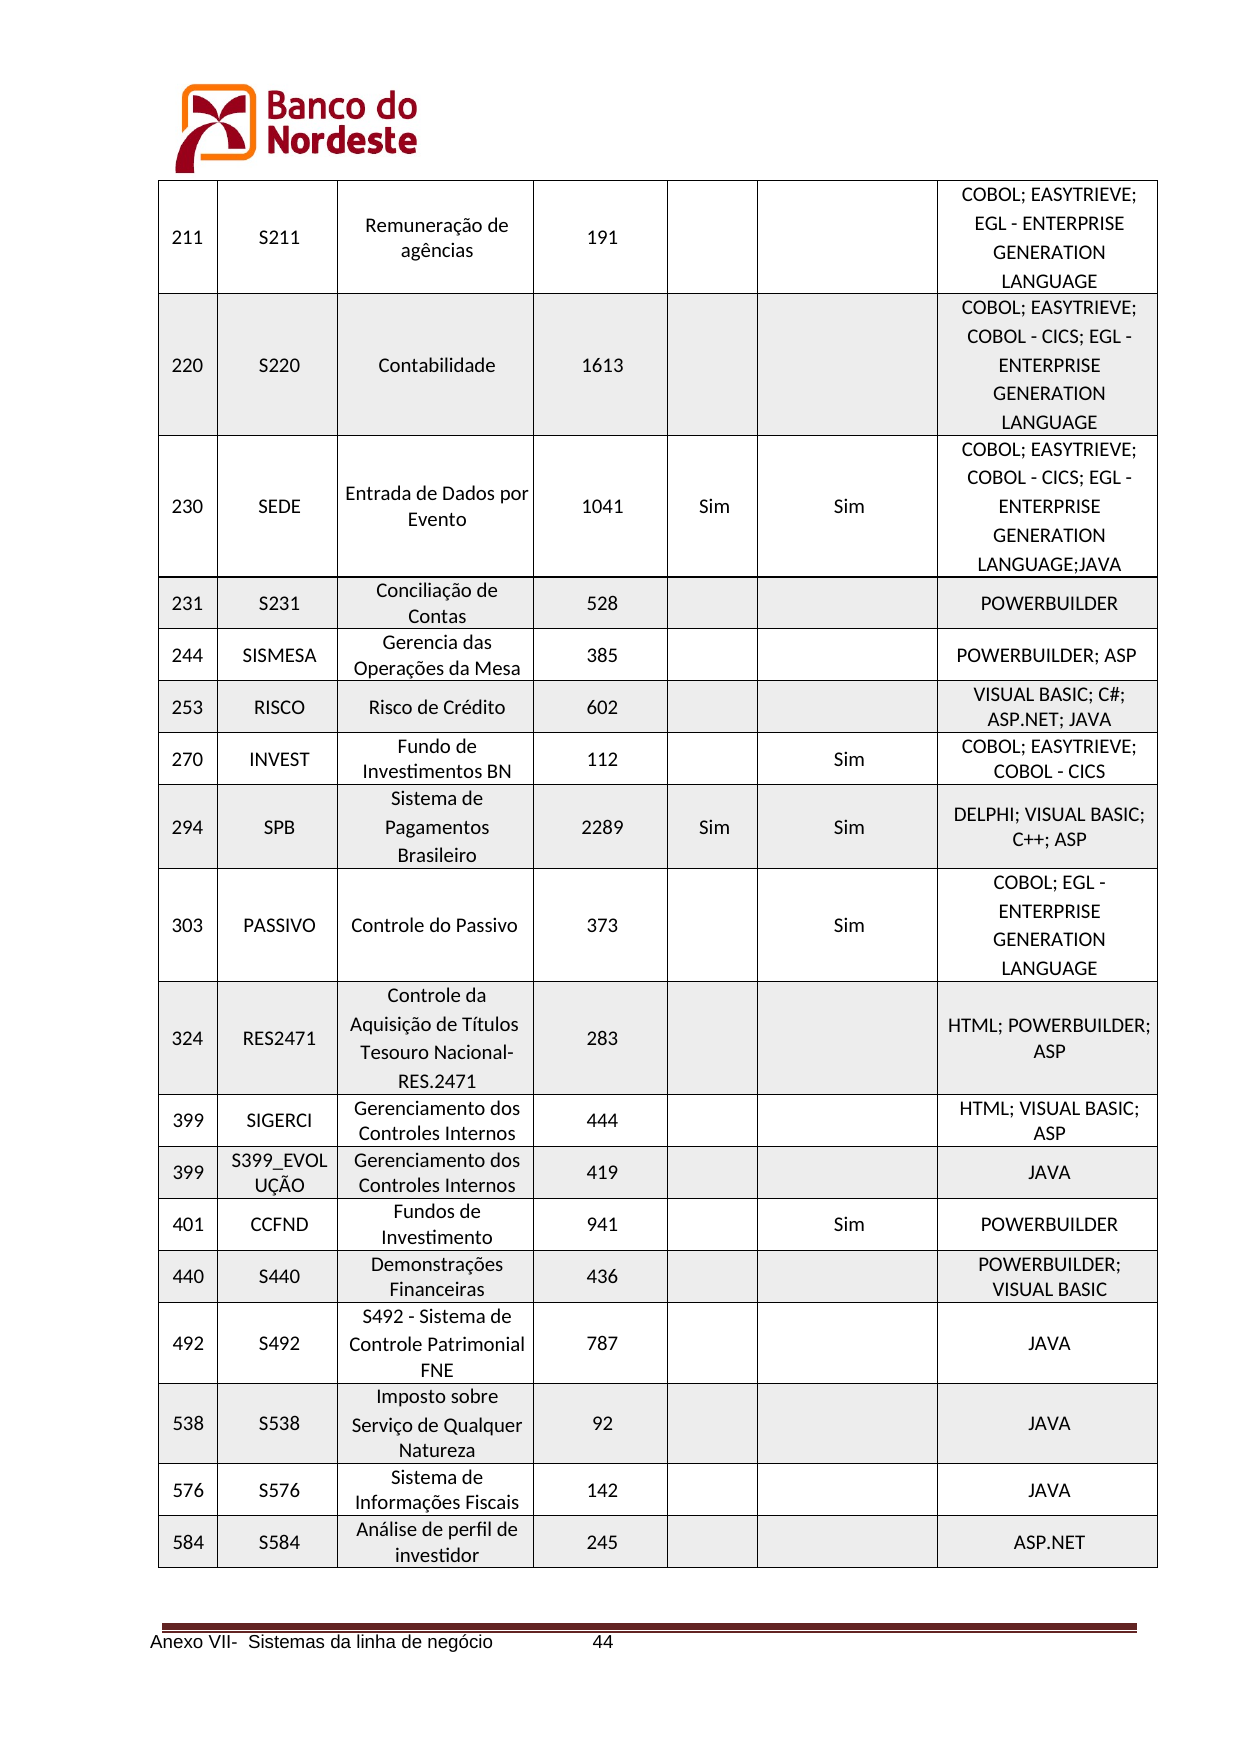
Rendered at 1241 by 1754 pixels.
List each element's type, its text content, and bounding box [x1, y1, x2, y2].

table_cell S399_EVOL UÇÃO [218, 1147, 337, 1198]
table_cell COBOL; EASYTRIEVE; COBOL - CICS; EGL - ENTERPRISE GENERATION LANGUAGE [938, 294, 1157, 435]
table_cell JAVA [938, 1303, 1157, 1382]
table_cell 492 [159, 1303, 217, 1382]
table_cell [758, 982, 937, 1094]
table_cell S440 [218, 1251, 337, 1302]
table_cell Demonstrações Financeiras [338, 1251, 533, 1302]
table_cell 92 [534, 1384, 667, 1463]
table_cell 283 [534, 982, 667, 1094]
table_cell 294 [159, 785, 217, 868]
table_cell Gerenciamento dos Controles Internos [338, 1095, 533, 1146]
table_cell Sistema de Informações Fiscais [338, 1464, 533, 1515]
table_cell Análise de perfil de investidor [338, 1516, 533, 1567]
table_cell PASSIVO [218, 869, 337, 981]
table_cell Sistema de Pagamentos Brasileiro [338, 785, 533, 868]
table_cell HTML; VISUAL BASIC; ASP [938, 1095, 1157, 1146]
table_cell POWERBUILDER; ASP [938, 629, 1157, 680]
table_cell 444 [534, 1095, 667, 1146]
table_cell 385 [534, 629, 667, 680]
table_cell SPB [218, 785, 337, 868]
table_cell 1041 [534, 436, 667, 576]
table_cell Gerencia das Operações da Mesa [338, 629, 533, 680]
table_cell Sim [758, 785, 937, 868]
table_cell [668, 1464, 757, 1515]
table_cell [668, 681, 757, 732]
table_cell 231 [159, 578, 217, 628]
table_cell 324 [159, 982, 217, 1094]
table_cell HTML; POWERBUILDER; ASP [938, 982, 1157, 1094]
table_cell INVEST [218, 733, 337, 784]
table_cell Sim [668, 785, 757, 868]
table_cell [668, 869, 757, 981]
table_cell [758, 681, 937, 732]
table_cell 401 [159, 1199, 217, 1250]
table_cell [758, 181, 937, 293]
table_cell [668, 1303, 757, 1382]
table_cell [668, 629, 757, 680]
table_cell 440 [159, 1251, 217, 1302]
table_cell S584 [218, 1516, 337, 1567]
table_cell 191 [534, 181, 667, 293]
table_cell Controle da Aquisição de Títulos Tesouro Nacional- RES.2471 [338, 982, 533, 1094]
table_cell COBOL; EASYTRIEVE; COBOL - CICS [938, 733, 1157, 784]
table_cell S492 [218, 1303, 337, 1382]
table_cell COBOL; EASYTRIEVE; EGL - ENTERPRISE GENERATION LANGUAGE [938, 181, 1157, 293]
table_cell [758, 294, 937, 435]
table_cell Imposto sobre Serviço de Qualquer Natureza [338, 1384, 533, 1463]
table_cell [758, 578, 937, 628]
table_cell Gerenciamento dos Controles Internos [338, 1147, 533, 1198]
table_cell 220 [159, 294, 217, 435]
table_cell SIGERCI [218, 1095, 337, 1146]
table_cell 399 [159, 1095, 217, 1146]
table_cell 419 [534, 1147, 667, 1198]
table_cell ASP.NET [938, 1516, 1157, 1567]
table_cell POWERBUILDER [938, 578, 1157, 628]
table_cell COBOL; EASYTRIEVE; COBOL - CICS; EGL - ENTERPRISE GENERATION LANGUAGE;JAVA [938, 436, 1157, 576]
table_cell Contabilidade [338, 294, 533, 435]
table_cell DELPHI; VISUAL BASIC; C++; ASP [938, 785, 1157, 868]
table_cell JAVA [938, 1384, 1157, 1463]
table_cell 303 [159, 869, 217, 981]
table_cell [758, 1095, 937, 1146]
table_cell Remuneração de agências [338, 181, 533, 293]
table_cell [758, 1384, 937, 1463]
table_cell CCFND [218, 1199, 337, 1250]
table_cell Controle do Passivo [338, 869, 533, 981]
table_cell 399 [159, 1147, 217, 1198]
table_cell [668, 733, 757, 784]
table_cell POWERBUILDER; VISUAL BASIC [938, 1251, 1157, 1302]
table_cell Sim [758, 1199, 937, 1250]
table_cell S220 [218, 294, 337, 435]
table_cell S231 [218, 578, 337, 628]
table_cell JAVA [938, 1464, 1157, 1515]
table_cell [668, 1251, 757, 1302]
table_cell [668, 578, 757, 628]
table_cell [668, 1147, 757, 1198]
table_cell 270 [159, 733, 217, 784]
table_cell 436 [534, 1251, 667, 1302]
picture [165, 73, 424, 180]
table_cell 112 [534, 733, 667, 784]
table_cell [668, 181, 757, 293]
table_cell [668, 1384, 757, 1463]
table_cell S211 [218, 181, 337, 293]
table_cell [758, 1251, 937, 1302]
table_cell 602 [534, 681, 667, 732]
table_cell 1613 [534, 294, 667, 435]
table_cell RISCO [218, 681, 337, 732]
table_cell Conciliação de Contas [338, 578, 533, 628]
table_cell 584 [159, 1516, 217, 1567]
table_cell Sim [758, 869, 937, 981]
table_cell SEDE [218, 436, 337, 576]
table_cell 528 [534, 578, 667, 628]
table_cell Fundos de Investimento [338, 1199, 533, 1250]
table_cell VISUAL BASIC; C#; ASP.NET; JAVA [938, 681, 1157, 732]
table_cell RES2471 [218, 982, 337, 1094]
table_cell 576 [159, 1464, 217, 1515]
table_cell 2289 [534, 785, 667, 868]
table_cell Sim [758, 436, 937, 576]
table_cell Sim [758, 733, 937, 784]
table_cell SISMESA [218, 629, 337, 680]
table_cell [758, 1303, 937, 1382]
table_cell 244 [159, 629, 217, 680]
table_cell 211 [159, 181, 217, 293]
table_cell S492 - Sistema de Controle Patrimonial FNE [338, 1303, 533, 1382]
table_cell Entrada de Dados por Evento [338, 436, 533, 576]
table_cell [758, 629, 937, 680]
table_cell [668, 1516, 757, 1567]
table_cell S538 [218, 1384, 337, 1463]
table_cell 373 [534, 869, 667, 981]
table_cell 230 [159, 436, 217, 576]
table_cell [668, 1199, 757, 1250]
table_cell S576 [218, 1464, 337, 1515]
table_cell JAVA [938, 1147, 1157, 1198]
table_cell COBOL; EGL - ENTERPRISE GENERATION LANGUAGE [938, 869, 1157, 981]
table_cell 253 [159, 681, 217, 732]
table_cell [758, 1516, 937, 1567]
table_cell 142 [534, 1464, 667, 1515]
table_cell Risco de Crédito [338, 681, 533, 732]
table_cell 245 [534, 1516, 667, 1567]
table_cell [758, 1147, 937, 1198]
table_cell [668, 294, 757, 435]
table_cell [668, 1095, 757, 1146]
table_cell [668, 982, 757, 1094]
table_cell 941 [534, 1199, 667, 1250]
table_cell 787 [534, 1303, 667, 1382]
table_cell [758, 1464, 937, 1515]
table_cell Fundo de Investimentos BN [338, 733, 533, 784]
table_cell Sim [668, 436, 757, 576]
table_cell POWERBUILDER [938, 1199, 1157, 1250]
table_cell 538 [159, 1384, 217, 1463]
